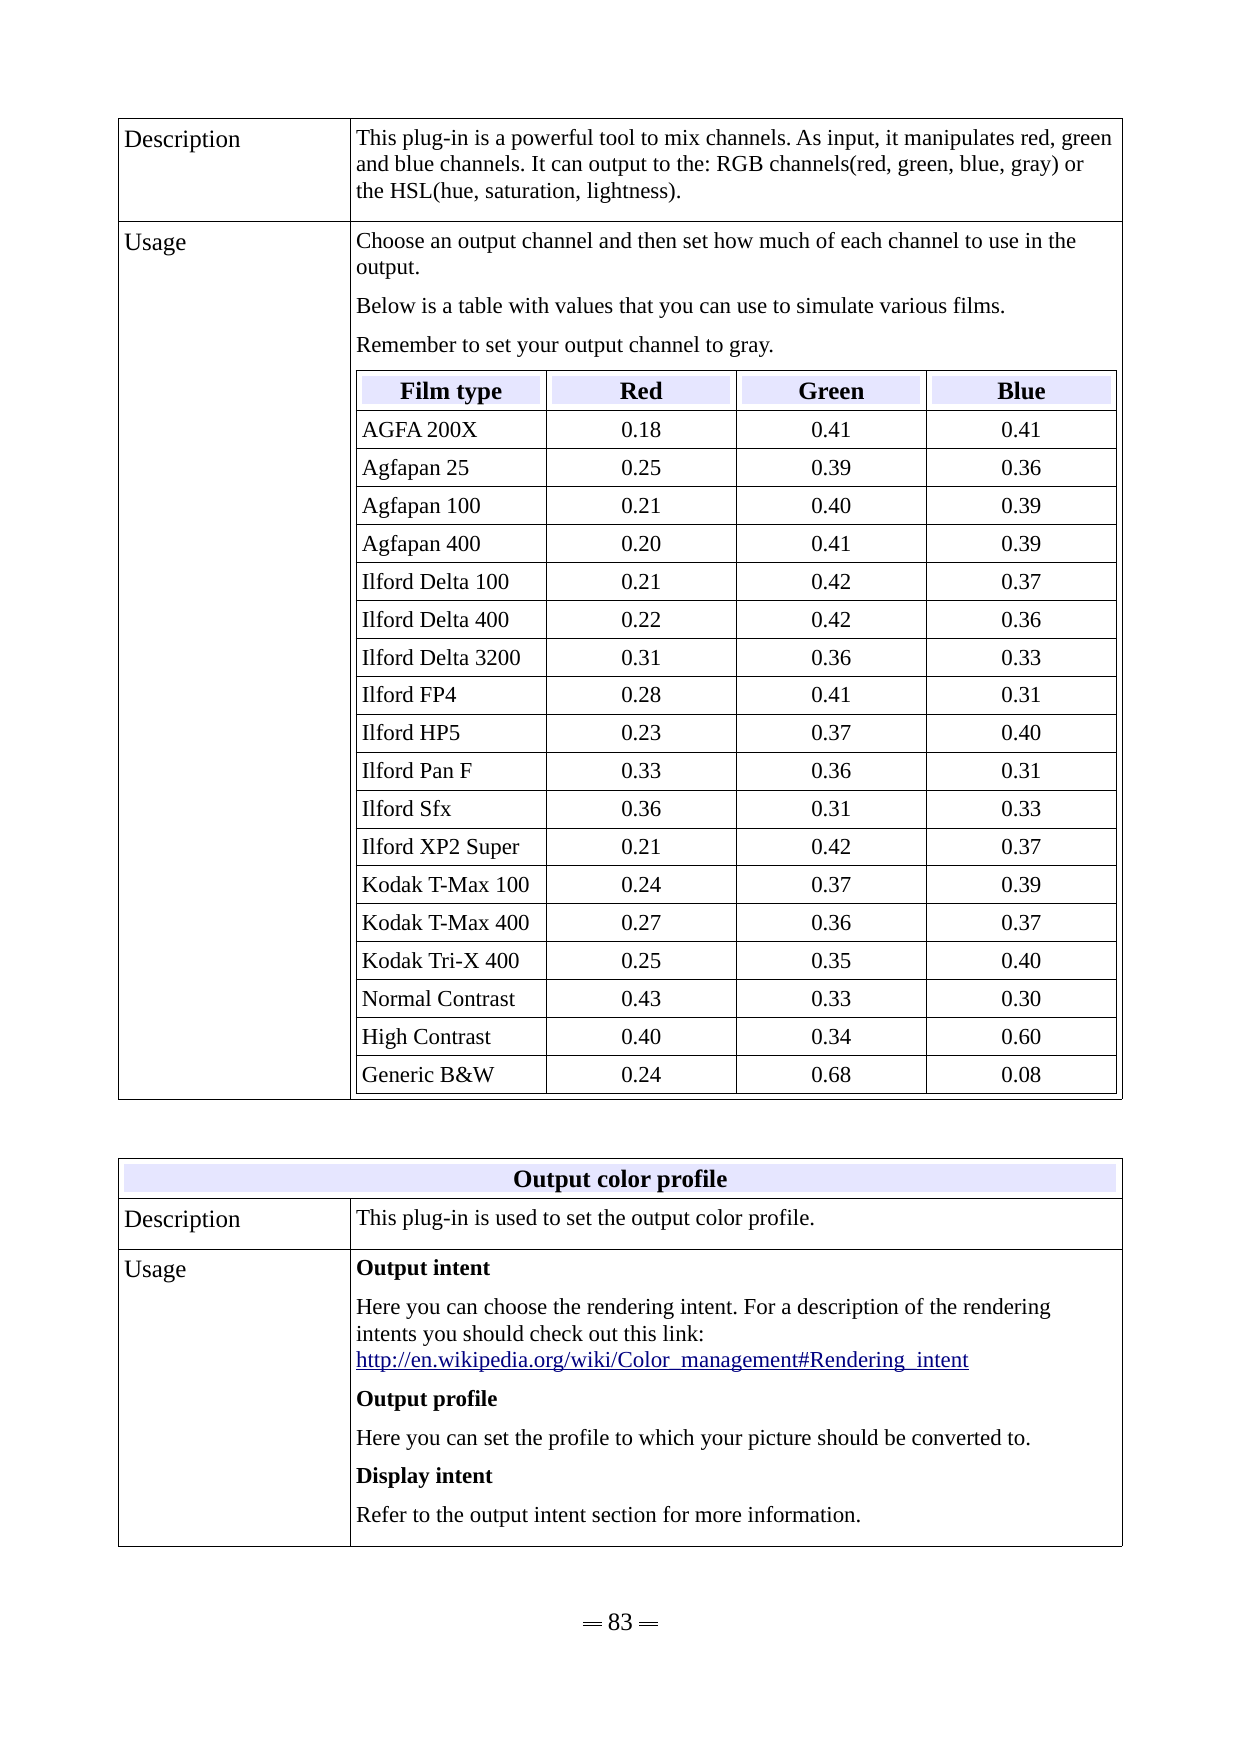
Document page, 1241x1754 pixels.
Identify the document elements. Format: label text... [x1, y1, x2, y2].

table_cell 0.24 [547, 1056, 736, 1093]
table_cell 0.60 [927, 1018, 1116, 1055]
table_cell 0.36 [927, 601, 1116, 638]
table_cell 0.36 [737, 904, 926, 941]
table_cell 0.37 [927, 829, 1116, 865]
table_cell 0.21 [547, 563, 736, 600]
table_cell 0.25 [547, 449, 736, 486]
table_cell 0.35 [737, 942, 926, 979]
table_cell 0.31 [737, 791, 926, 827]
table_cell 0.18 [547, 411, 736, 448]
table_cell This plug-in is a powerful tool to mix channels. As input, it manipulates red, green and blue channels. It can output to the: RGB channels(red, green, blue, gray) or the HSL(hue, saturation, lightness). [351, 119, 1122, 221]
table_header Green [737, 371, 926, 410]
table_cell 0.22 [547, 601, 736, 638]
table_cell 0.40 [927, 715, 1116, 752]
table_cell 0.41 [737, 677, 926, 714]
table_cell 0.31 [547, 639, 736, 676]
table_cell 0.40 [547, 1018, 736, 1055]
table_cell Ilford Delta 100 [357, 563, 546, 600]
table_cell 0.21 [547, 829, 736, 865]
table_header Red [547, 371, 736, 410]
table_cell Ilford Sfx [357, 791, 546, 827]
table_cell This plug-in is used to set the output color profile. [351, 1199, 1122, 1248]
table_cell 0.68 [737, 1056, 926, 1093]
table_cell 0.24 [547, 866, 736, 903]
table_header Blue [927, 371, 1116, 410]
table_cell 0.31 [927, 753, 1116, 789]
table_cell Normal Contrast [357, 980, 546, 1017]
table_header Film type [357, 371, 546, 410]
table_cell Ilford HP5 [357, 715, 546, 752]
table_cell Usage [119, 222, 350, 1099]
table_cell Kodak T-Max 400 [357, 904, 546, 941]
table_cell 0.28 [547, 677, 736, 714]
table_cell 0.36 [547, 791, 736, 827]
table_cell 0.21 [547, 487, 736, 524]
table_cell 0.43 [547, 980, 736, 1017]
table_cell Ilford Pan F [357, 753, 546, 789]
table_cell Generic B&W [357, 1056, 546, 1093]
table_cell 0.33 [737, 980, 926, 1017]
table_cell 0.31 [927, 677, 1116, 714]
table_cell 0.37 [927, 563, 1116, 600]
table_cell Kodak Tri-X 400 [357, 942, 546, 979]
table_cell 0.36 [737, 639, 926, 676]
table_cell 0.37 [927, 904, 1116, 941]
table_cell Ilford Delta 3200 [357, 639, 546, 676]
table_cell 0.39 [927, 525, 1116, 562]
table_cell Choose an output channel and then set how much of each channel to use in the output. Below is a table with values that you can use to simulate various films. Remember to set your output channel to gray. [351, 222, 1122, 1099]
table_cell 0.27 [547, 904, 736, 941]
table_cell AGFA 200X [357, 411, 546, 448]
table_cell 0.40 [737, 487, 926, 524]
table_cell Ilford FP4 [357, 677, 546, 714]
table_cell Ilford XP2 Super [357, 829, 546, 865]
table_cell 0.20 [547, 525, 736, 562]
table_header Output color profile [119, 1159, 1122, 1198]
table_cell 0.42 [737, 829, 926, 865]
table_cell 0.30 [927, 980, 1116, 1017]
table_cell 0.39 [927, 487, 1116, 524]
table_cell Agfapan 400 [357, 525, 546, 562]
table_cell Output intent Here you can choose the rendering intent. For a description of the rendering intents you should check out this link: http://en.wikipedia.org/wiki/Color_management#Rendering_intent Output profile Here you can set the profile to which your picture should be converted to. Display intent Refer to the output intent section for more information. [351, 1250, 1122, 1546]
table_cell 0.42 [737, 563, 926, 600]
table_cell 0.37 [737, 866, 926, 903]
table_cell High Contrast [357, 1018, 546, 1055]
table_cell Usage [119, 1250, 350, 1546]
table_cell 0.33 [927, 639, 1116, 676]
table_cell 0.36 [927, 449, 1116, 486]
table_cell Ilford Delta 400 [357, 601, 546, 638]
table_cell Description [119, 119, 350, 221]
table_cell Agfapan 100 [357, 487, 546, 524]
table_cell 0.36 [737, 753, 926, 789]
table_cell 0.34 [737, 1018, 926, 1055]
table_cell 0.41 [927, 411, 1116, 448]
table_cell Kodak T-Max 100 [357, 866, 546, 903]
table_cell 0.41 [737, 411, 926, 448]
table_cell 0.41 [737, 525, 926, 562]
table_cell 0.23 [547, 715, 736, 752]
table_cell 0.33 [927, 791, 1116, 827]
table_cell 0.37 [737, 715, 926, 752]
table_cell 0.40 [927, 942, 1116, 979]
table_cell 0.42 [737, 601, 926, 638]
table_cell Agfapan 25 [357, 449, 546, 486]
table_cell 0.08 [927, 1056, 1116, 1093]
table_cell 0.33 [547, 753, 736, 789]
table_cell Description [119, 1199, 350, 1248]
table_cell 0.39 [927, 866, 1116, 903]
table_cell 0.25 [547, 942, 736, 979]
table_cell 0.39 [737, 449, 926, 486]
